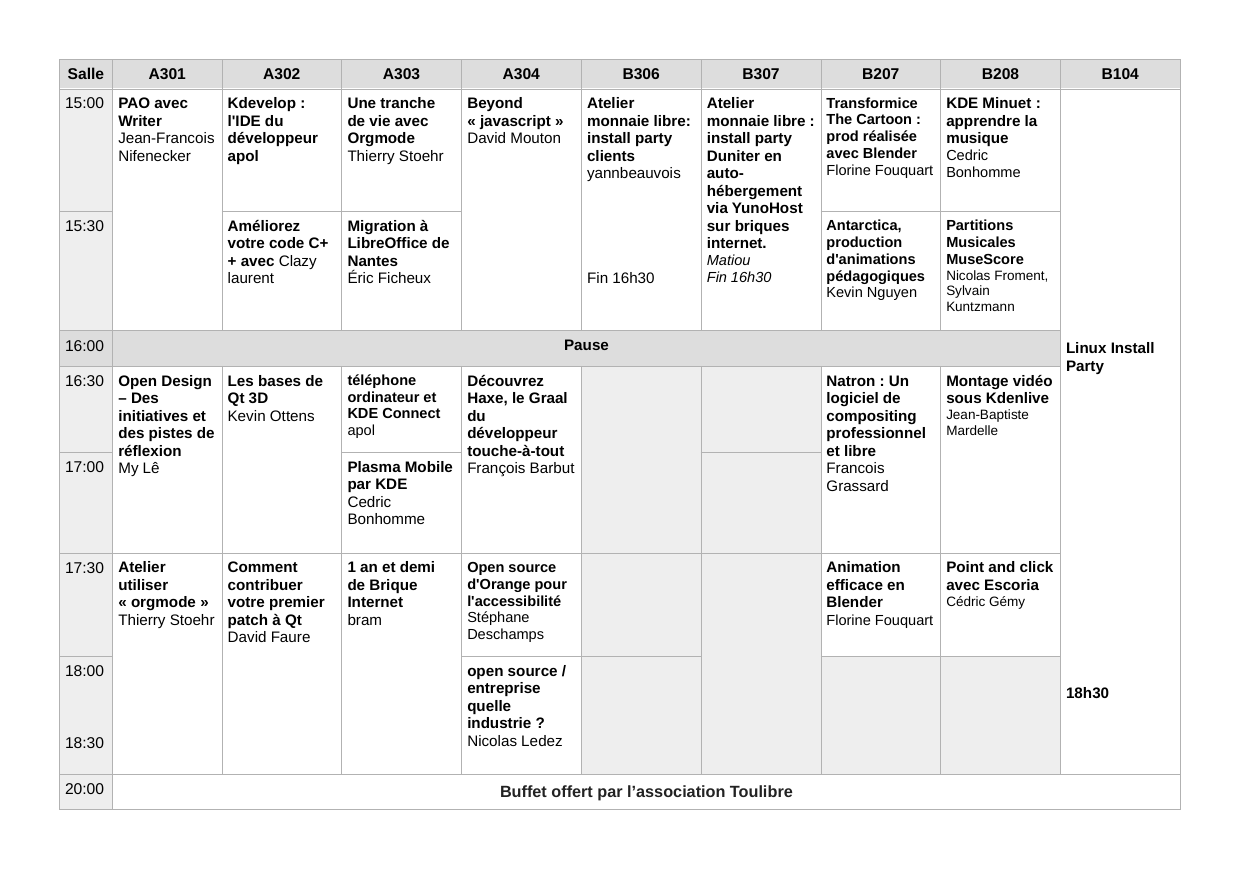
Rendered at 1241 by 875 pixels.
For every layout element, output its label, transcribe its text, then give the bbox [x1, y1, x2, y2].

table_cell Animation efficace en Blender Florine Fouquart [822, 554, 940, 656]
table_cell Partitions Musicales MuseScore Nicolas Froment, Sylvain Kuntzmann [941, 212, 1060, 330]
table_header B104 [1061, 60, 1180, 88]
table_cell Open Design – Des initiatives et des pistes de réflexion My Lê [113, 367, 222, 553]
table_cell Découvrez Haxe, le Graal du développeur touche-à-tout François Barbut [462, 367, 581, 553]
table_header A301 [113, 60, 222, 88]
table_header B306 [582, 60, 701, 88]
table_cell 15:00 [60, 90, 112, 211]
table_header A303 [342, 60, 461, 88]
table_cell Atelier utiliser « orgmode » Thierry Stoehr [113, 554, 222, 774]
table_cell 1 an et demi de Brique Internet bram [342, 554, 461, 774]
table_cell [582, 367, 701, 553]
table_cell 20:00 [60, 775, 112, 809]
table_cell 17:00 [60, 453, 112, 553]
table_cell Kdevelop : l'IDE du développeur apol [223, 90, 341, 211]
table_cell 17:30 [60, 554, 112, 656]
table_cell [582, 657, 701, 774]
table_cell 18:00 18:30 18:30 [60, 657, 112, 774]
table_cell 16:00 [60, 331, 112, 366]
table_cell Atelier monnaie libre: install party clients yannbeauvois Fin 16h30 [582, 90, 701, 330]
table_cell Migration à LibreOffice de Nantes Éric Ficheux [342, 212, 461, 330]
table_cell [582, 554, 701, 656]
table_header B307 [702, 60, 821, 88]
table_cell open source / entreprise quelle industrie ? Nicolas Ledez [462, 657, 581, 774]
table_cell [822, 657, 940, 774]
table_cell Atelier monnaie libre : install party Duniter en auto-hébergement via YunoHost sur briques internet. Matiou Fin 16h30 [702, 90, 821, 330]
table_cell Les bases de Qt 3D Kevin Ottens [223, 367, 341, 553]
table_header Salle [60, 60, 112, 88]
table_cell Plasma Mobile par KDE Cedric Bonhomme [342, 453, 461, 553]
table_cell KDE Minuet : apprendre la musique Cedric Bonhomme [941, 90, 1060, 211]
table_cell [702, 554, 821, 774]
table_cell Une tranche de vie avec Orgmode Thierry Stoehr [342, 90, 461, 211]
table_cell [941, 657, 1060, 774]
table_cell Beyond « javascript » David Mouton [462, 90, 581, 330]
table_header B208 [941, 60, 1060, 88]
table_header A304 [462, 60, 581, 88]
table_cell Buffet offert par l’association Toulibre [113, 775, 1180, 809]
table_cell Point and click avec Escoria Cédric Gémy [941, 554, 1060, 656]
table_cell Comment contribuer votre premier patch à Qt David Faure [223, 554, 341, 774]
table_header B207 [822, 60, 940, 88]
table_cell [702, 453, 821, 553]
table_cell Montage vidéo sous Kdenlive Jean-Baptiste Mardelle [941, 367, 1060, 553]
table_cell Pause [113, 331, 1060, 366]
table_cell Antarctica, production d'animations pédagogiques Kevin Nguyen [822, 212, 940, 330]
table_header A302 [223, 60, 341, 88]
table_cell PAO avec Writer Jean-Francois Nifenecker [113, 90, 222, 330]
table_cell Améliorez votre code C++ avec Clazy laurent [223, 212, 341, 330]
table_cell 16:30 [60, 367, 112, 452]
table_cell [702, 367, 821, 452]
table_cell Open source d'Orange pour l'accessibilité Stéphane Deschamps [462, 554, 581, 656]
table_cell Linux Install Party 18h30 [1061, 90, 1180, 774]
table_cell Transformice The Cartoon : prod réalisée avec Blender Florine Fouquart [822, 90, 940, 211]
table_cell téléphone ordinateur et KDE Connect apol [342, 367, 461, 452]
table_cell Natron : Un logiciel de compositing professionnel et libre Francois Grassard [822, 367, 940, 553]
table_cell 15:30 [60, 212, 112, 330]
